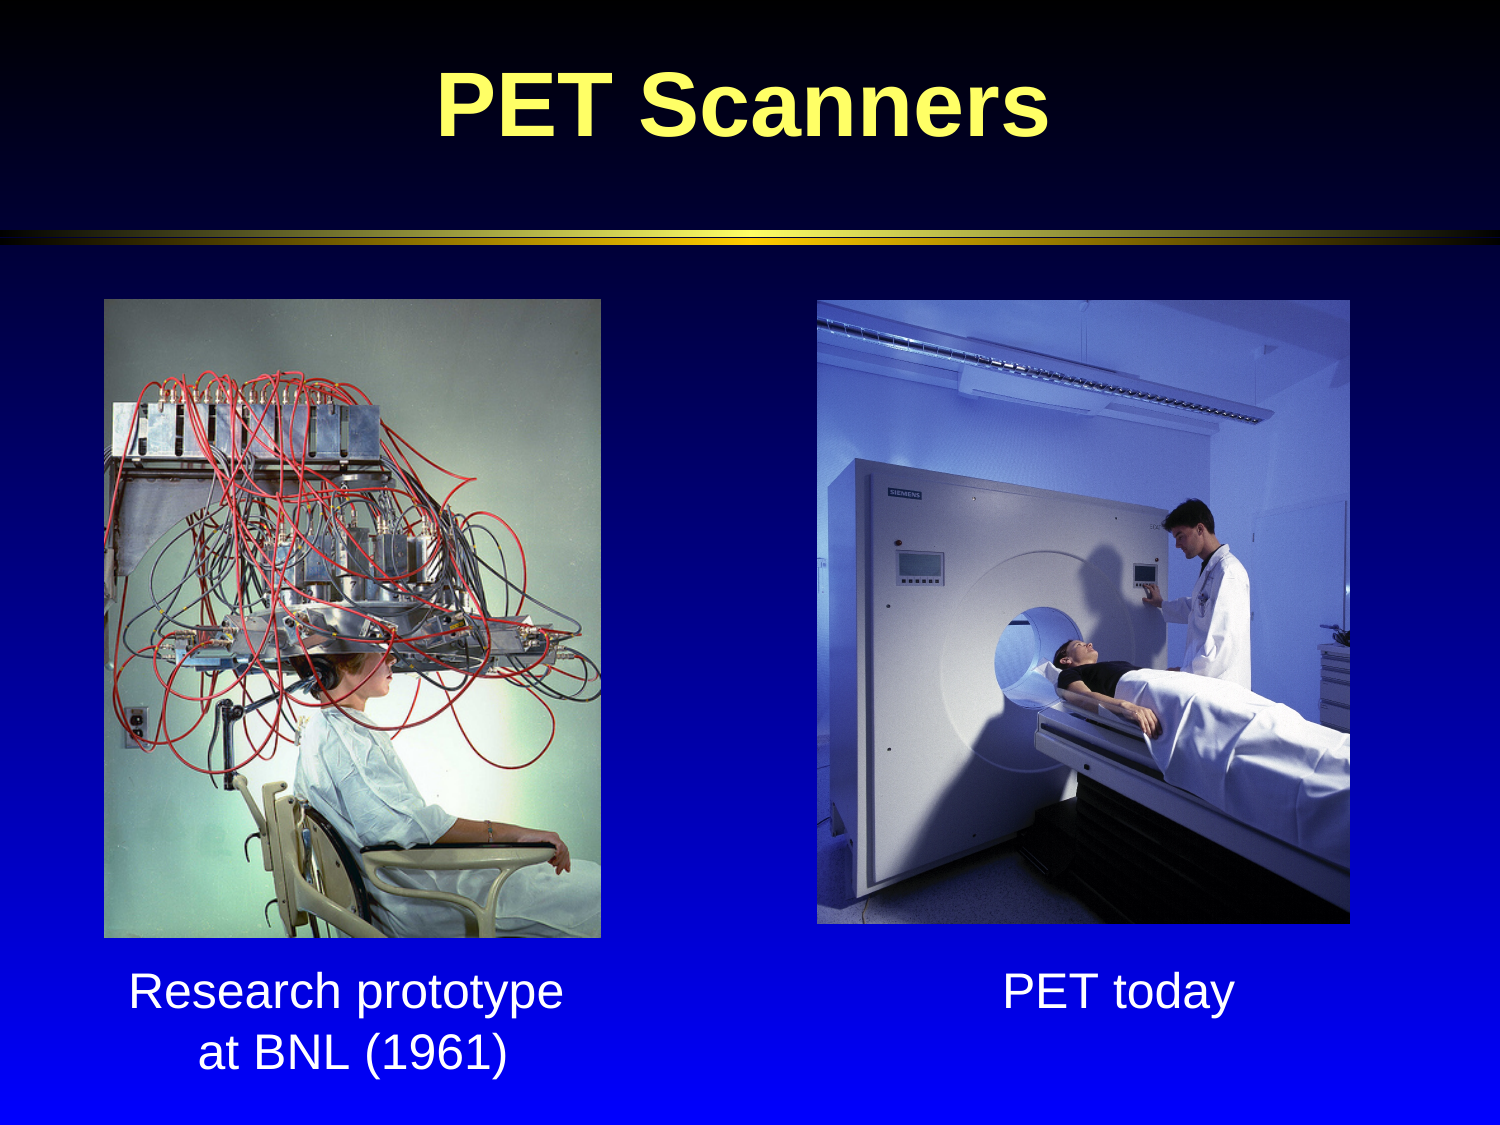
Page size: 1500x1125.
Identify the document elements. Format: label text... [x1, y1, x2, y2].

picture [104, 299, 601, 938]
title PET Scanners [99, 0, 1388, 226]
text_box Research prototype at BNL (1961) [128, 959, 579, 1076]
text_box PET today [1002, 959, 1236, 1016]
picture [817, 299, 1351, 924]
